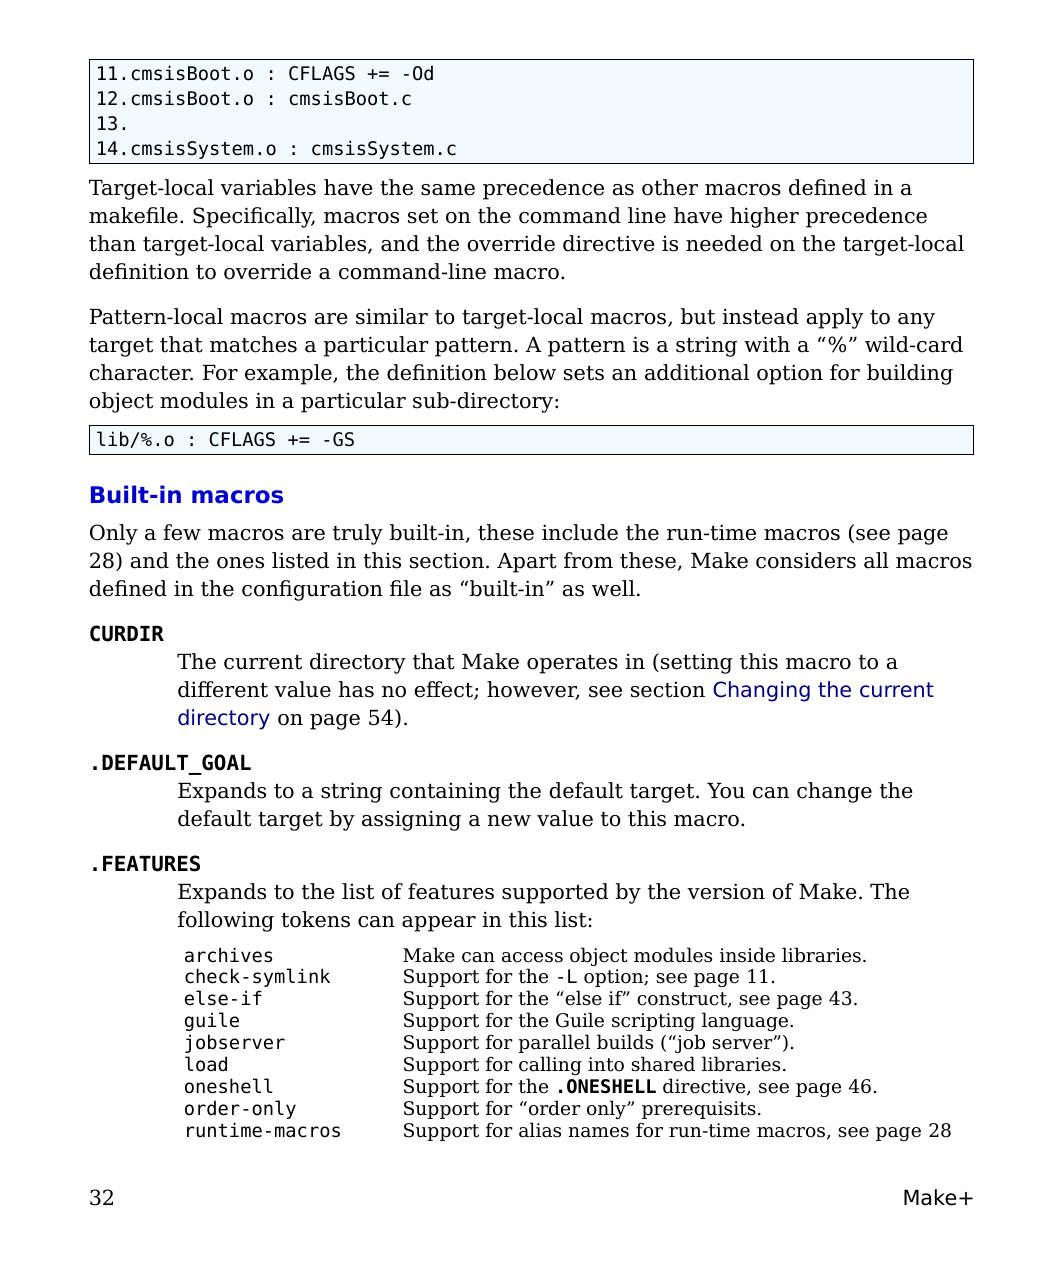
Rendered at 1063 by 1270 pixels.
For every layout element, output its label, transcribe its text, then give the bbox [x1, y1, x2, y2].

table_cell Support for the “else if” construct, see page 43. [403, 988, 974, 1010]
text .DEFAULT_GOAL Expands to a string containing the default target. You can change the default target by assigning a new value to this macro. [88, 751, 974, 831]
table_cell oneshell [184, 1076, 402, 1098]
subtitle Built-in macros [88, 482, 974, 509]
table_cell Support for the -L option; see page 11. [403, 966, 974, 988]
text Target-local variables have the same precedence as other macros defined in a makefile. Specifically, macros set on the command line have higher precedence than target-local variables, and the override directive is needed on the target-local definition to override a command-line macro. [88, 176, 974, 284]
text Only a few macros are truly built-in, these include the run-time macros (see page 28) and the ones listed in this section. Apart from these, Make considers all macros defined in the configuration file as “built-in” as well. [88, 521, 974, 601]
table_cell load [184, 1054, 402, 1076]
text CURDIR The current directory that Make operates in (setting this macro to a different value has no effect; however, see section Changing the current directory on page 54). [88, 622, 974, 730]
table_cell Support for “order only” prerequisits. [403, 1098, 974, 1119]
list cmsisBoot.o : cmsisBoot.c [90, 84, 973, 109]
text lib/%.o : CFLAGS += -GS [90, 426, 973, 454]
table_cell check-symlink [184, 966, 402, 988]
text Pattern-local macros are similar to target-local macros, but instead apply to any target that matches a particular pattern. A pattern is a string with a “%” wild-card character. For example, the definition below sets an additional option for building object modules in a particular sub-directory: [88, 305, 974, 413]
table_cell Support for parallel builds (“job server”). [403, 1032, 974, 1054]
list cmsisBoot.o : CFLAGS += -Od [90, 60, 973, 84]
table_cell Support for the .ONESHELL directive, see page 46. [403, 1076, 974, 1098]
table_cell runtime-macros [184, 1120, 402, 1141]
table_header Make can access object modules inside libraries. [403, 945, 974, 966]
table_cell jobserver [184, 1032, 402, 1054]
text .FEATURES Expands to the list of features supported by the version of Make. The following tokens can appear in this list: [88, 852, 974, 932]
table_cell Support for calling into shared libraries. [403, 1054, 974, 1076]
list cmsisSystem.o : cmsisSystem.c [90, 134, 973, 163]
table_cell Support for the Guile scripting language. [403, 1010, 974, 1032]
table_cell order-only [184, 1098, 402, 1119]
table_cell Support for alias names for run-time macros, see page 28 [403, 1120, 974, 1141]
table_cell else-if [184, 988, 402, 1010]
table_cell guile [184, 1010, 402, 1032]
table_header archives [184, 945, 402, 966]
